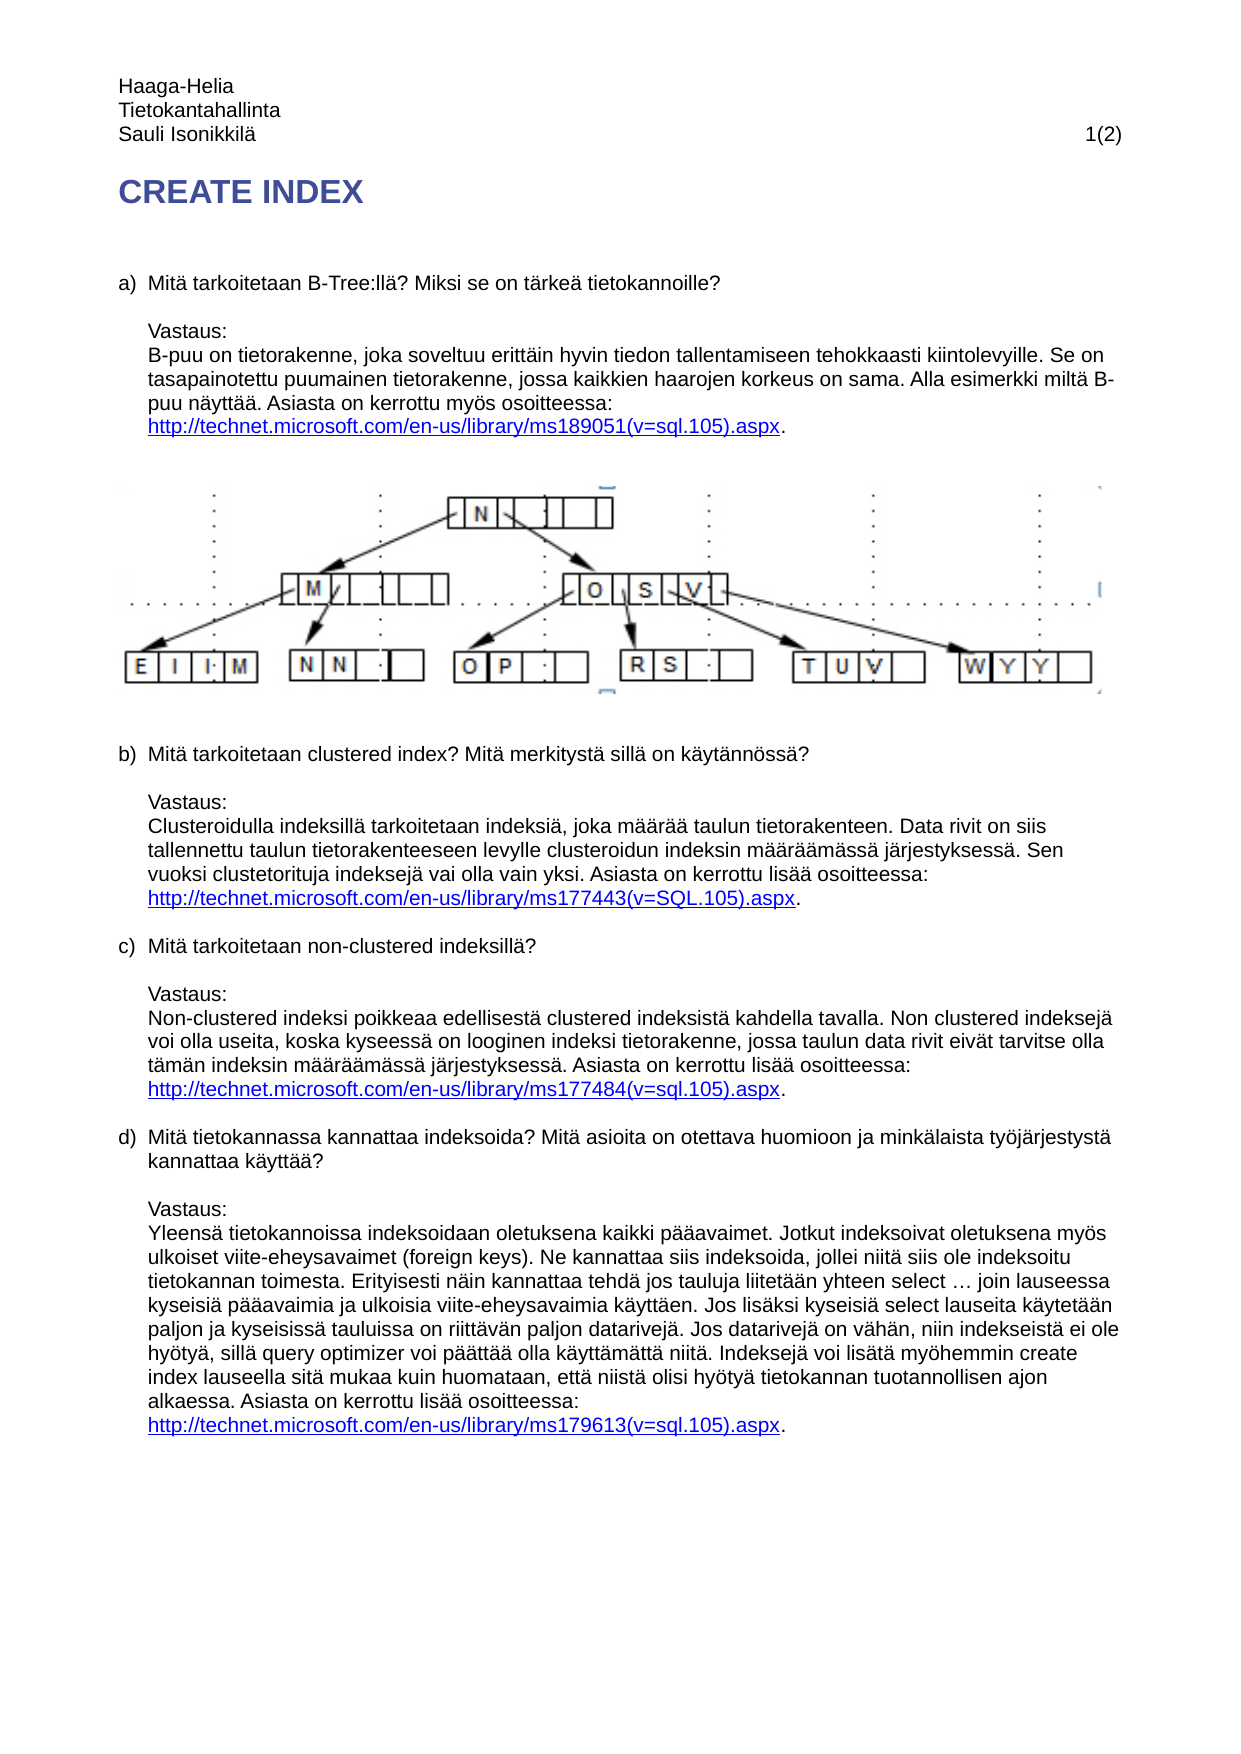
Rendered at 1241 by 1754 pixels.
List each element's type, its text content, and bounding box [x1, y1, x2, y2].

text a) Mitä tarkoitetaan B-Tree:llä? Miksi se on tärkeä tietokannoille? Vastaus: B-puu on tietorakenne, joka soveltuu erittäin hyvin tiedon tallentamiseen tehokkaasti kiintolevyille. Se on tasapainotettu puumainen tietorakenne, jossa kaikkien haarojen korkeus on sama. Alla esimerkki miltä B-puu näyttää. Asiasta on kerrottu myös osoitteessa: http://technet.microsoft.com/en-us/library/ms189051(v=sql.105).aspx. [118, 271, 1122, 486]
text b) Mitä tarkoitetaan clustered index? Mitä merkitystä sillä on käytännössä? Vastaus: Clusteroidulla indeksillä tarkoitetaan indeksiä, joka määrää taulun tietorakenteen. Data rivit on siis tallennettu taulun tietorakenteeseen levylle clusteroidun indeksin määräämässä järjestyksessä. Sen vuoksi clustetorituja indeksejä vai olla vain yksi. Asiasta on kerrottu lisää osoitteessa: http://technet.microsoft.com/en-us/library/ms177443(v=SQL.105).aspx. [118, 742, 1122, 909]
text c) Mitä tarkoitetaan non-clustered indeksillä? Vastaus: Non-clustered indeksi poikkeaa edellisestä clustered indeksistä kahdella tavalla. Non clustered indeksejä voi olla useita, koska kyseessä on looginen indeksi tietorakenne, jossa taulun data rivit eivät tarvitse olla tämän indeksin määräämässä järjestyksessä. Asiasta on kerrottu lisää osoitteessa: http://technet.microsoft.com/en-us/library/ms177484(v=sql.105).aspx. [118, 933, 1122, 1101]
subtitle CREATE INDEX [118, 172, 1122, 210]
text d) Mitä tietokannassa kannattaa indeksoida? Mitä asioita on otettava huomioon ja minkälaista työjärjestystä kannattaa käyttää? Vastaus: Yleensä tietokannoissa indeksoidaan oletuksena kaikki pääavaimet. Jotkut indeksoivat oletuksena myös ulkoiset viite-eheysavaimet (foreign keys). Ne kannattaa siis indeksoida, jollei niitä siis ole indeksoitu tietokannan toimesta. Erityisesti näin kannattaa tehdä jos tauluja liitetään yhteen select … join lauseessa kyseisiä pääavaimia ja ulkoisia viite-eheysavaimia käyttäen. Jos lisäksi kyseisiä select lauseita käytetään paljon ja kyseisissä tauluissa on riittävän paljon datarivejä. Jos datarivejä on vähän, niin indekseistä ei ole hyötyä, sillä query optimizer voi päättää olla käyttämättä niitä. Indeksejä voi lisätä myöhemmin create index lauseella sitä mukaa kuin huomataan, että niistä olisi hyötyä tietokannan tuotannollisen ajon alkaessa. Asiasta on kerrottu lisää osoitteessa: http://technet.microsoft.com/en-us/library/ms179613(v=sql.105).aspx. [118, 1125, 1122, 1461]
